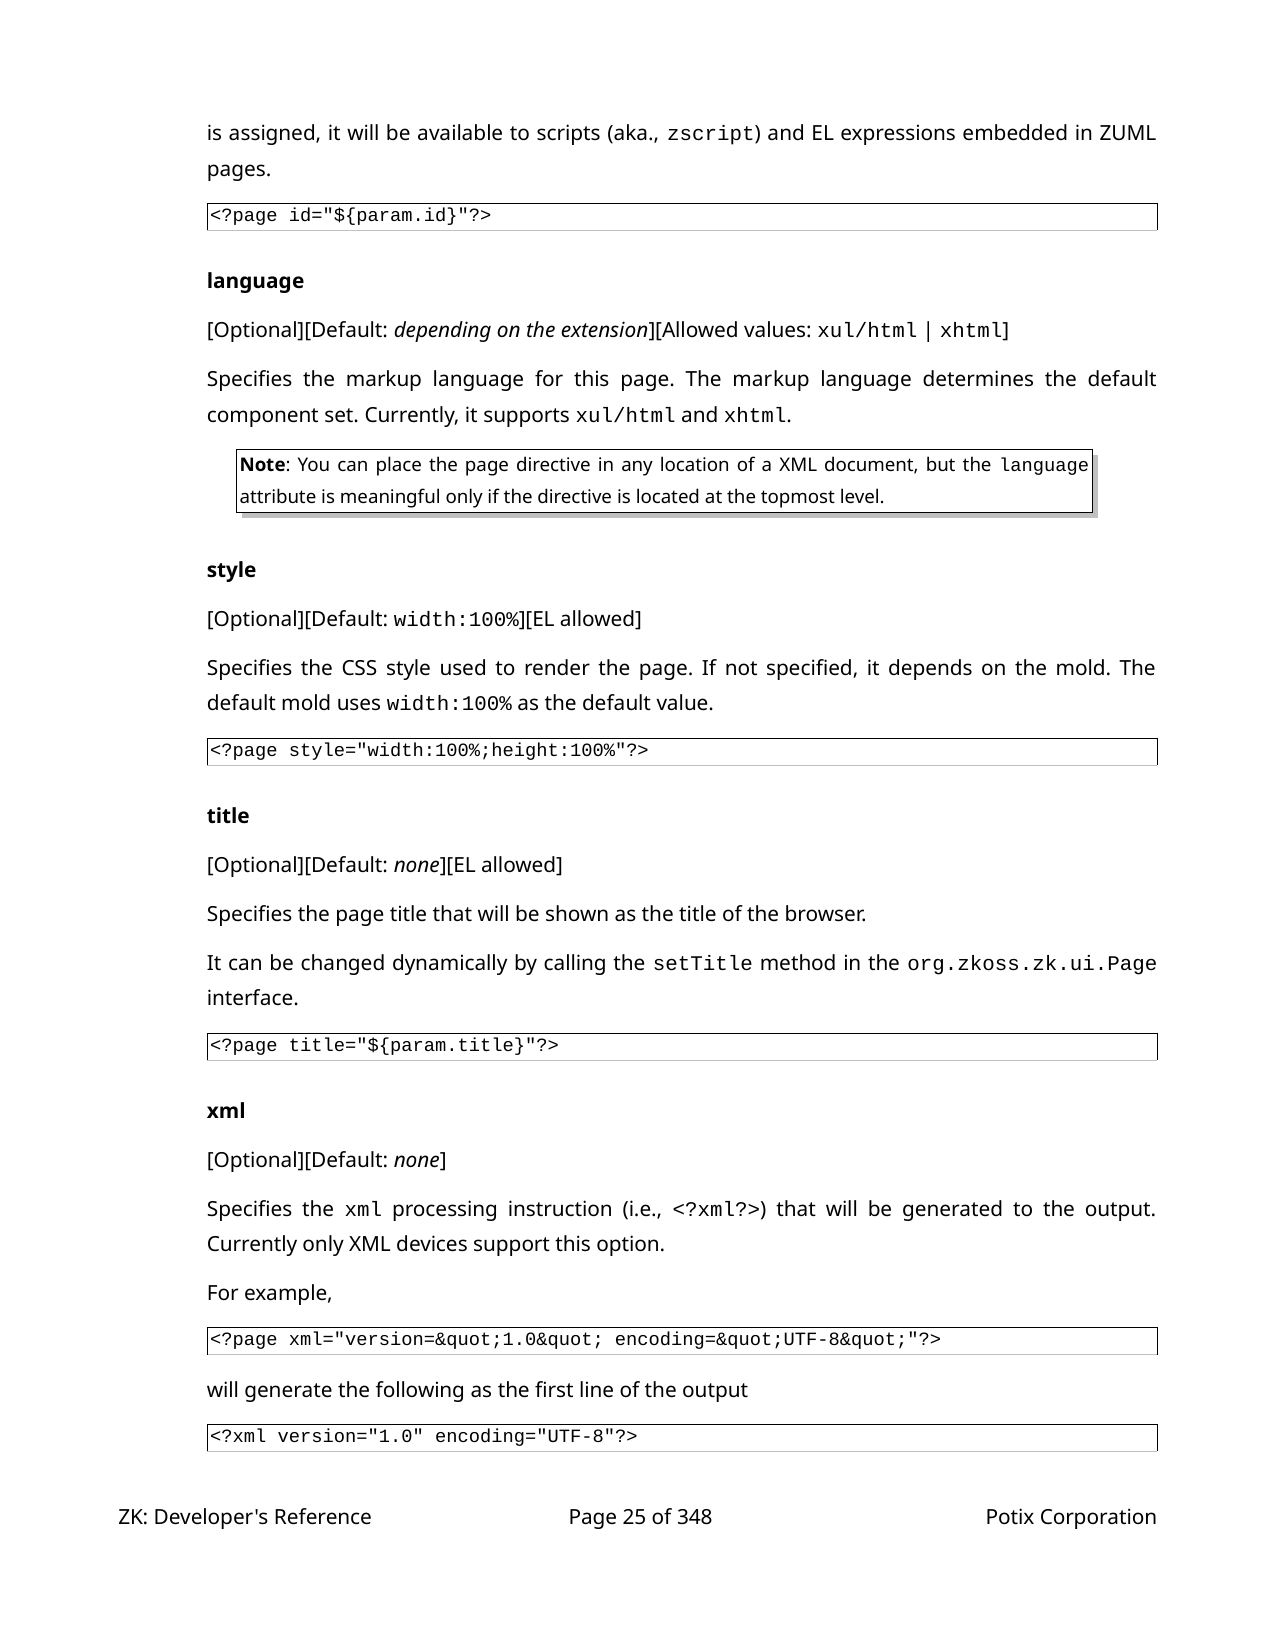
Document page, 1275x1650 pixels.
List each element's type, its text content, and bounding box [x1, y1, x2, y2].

text will generate the following as the first line of the output [207, 1375, 1157, 1403]
text <?page id="${param.id}"?> [208, 204, 1157, 230]
subtitle xml [207, 1096, 1157, 1124]
text <?xml version="1.0" encoding="UTF-8"?> [208, 1425, 1157, 1451]
text [Optional][Default: depending on the extension][Allowed values: xul/html | xhtml] [207, 315, 1157, 344]
text <?page style="width:100%;height:100%"?> [208, 739, 1157, 765]
text [Optional][Default: none] [207, 1145, 1157, 1173]
text Specifies the markup language for this page. The markup language determines the default component set. Currently, it supports xul/html and xhtml. [207, 364, 1157, 428]
text Specifies the CSS style used to render the page. If not specified, it depends on the mold. The default mold uses width:100% as the default value. [207, 653, 1157, 717]
text is assigned, it will be available to scripts (aka., zscript) and EL expressions embedded in ZUML pages. [207, 118, 1157, 182]
text For example, [207, 1278, 1157, 1307]
text It can be changed dynamically by calling the setTitle method in the org.zkoss.zk.ui.Page interface. [207, 948, 1157, 1012]
subtitle title [207, 801, 1157, 830]
subtitle style [207, 555, 1157, 583]
subtitle language [207, 266, 1157, 295]
text Note: You can place the page directive in any location of a XML document, but the language attribute is meaningful only if the directive is located at the topmost level. [237, 450, 1092, 512]
text [Optional][Default: width:100%][EL allowed] [207, 604, 1157, 632]
text Specifies the page title that will be shown as the title of the browser. [207, 899, 1157, 927]
text [Optional][Default: none][EL allowed] [207, 850, 1157, 878]
text Specifies the xml processing instruction (i.e., <?xml?>) that will be generated to the output. Currently only XML devices support this option. [207, 1194, 1157, 1258]
text <?page xml="version=&quot;1.0&quot; encoding=&quot;UTF-8&quot;"?> [208, 1328, 1157, 1354]
text <?page title="${param.title}"?> [208, 1034, 1157, 1060]
